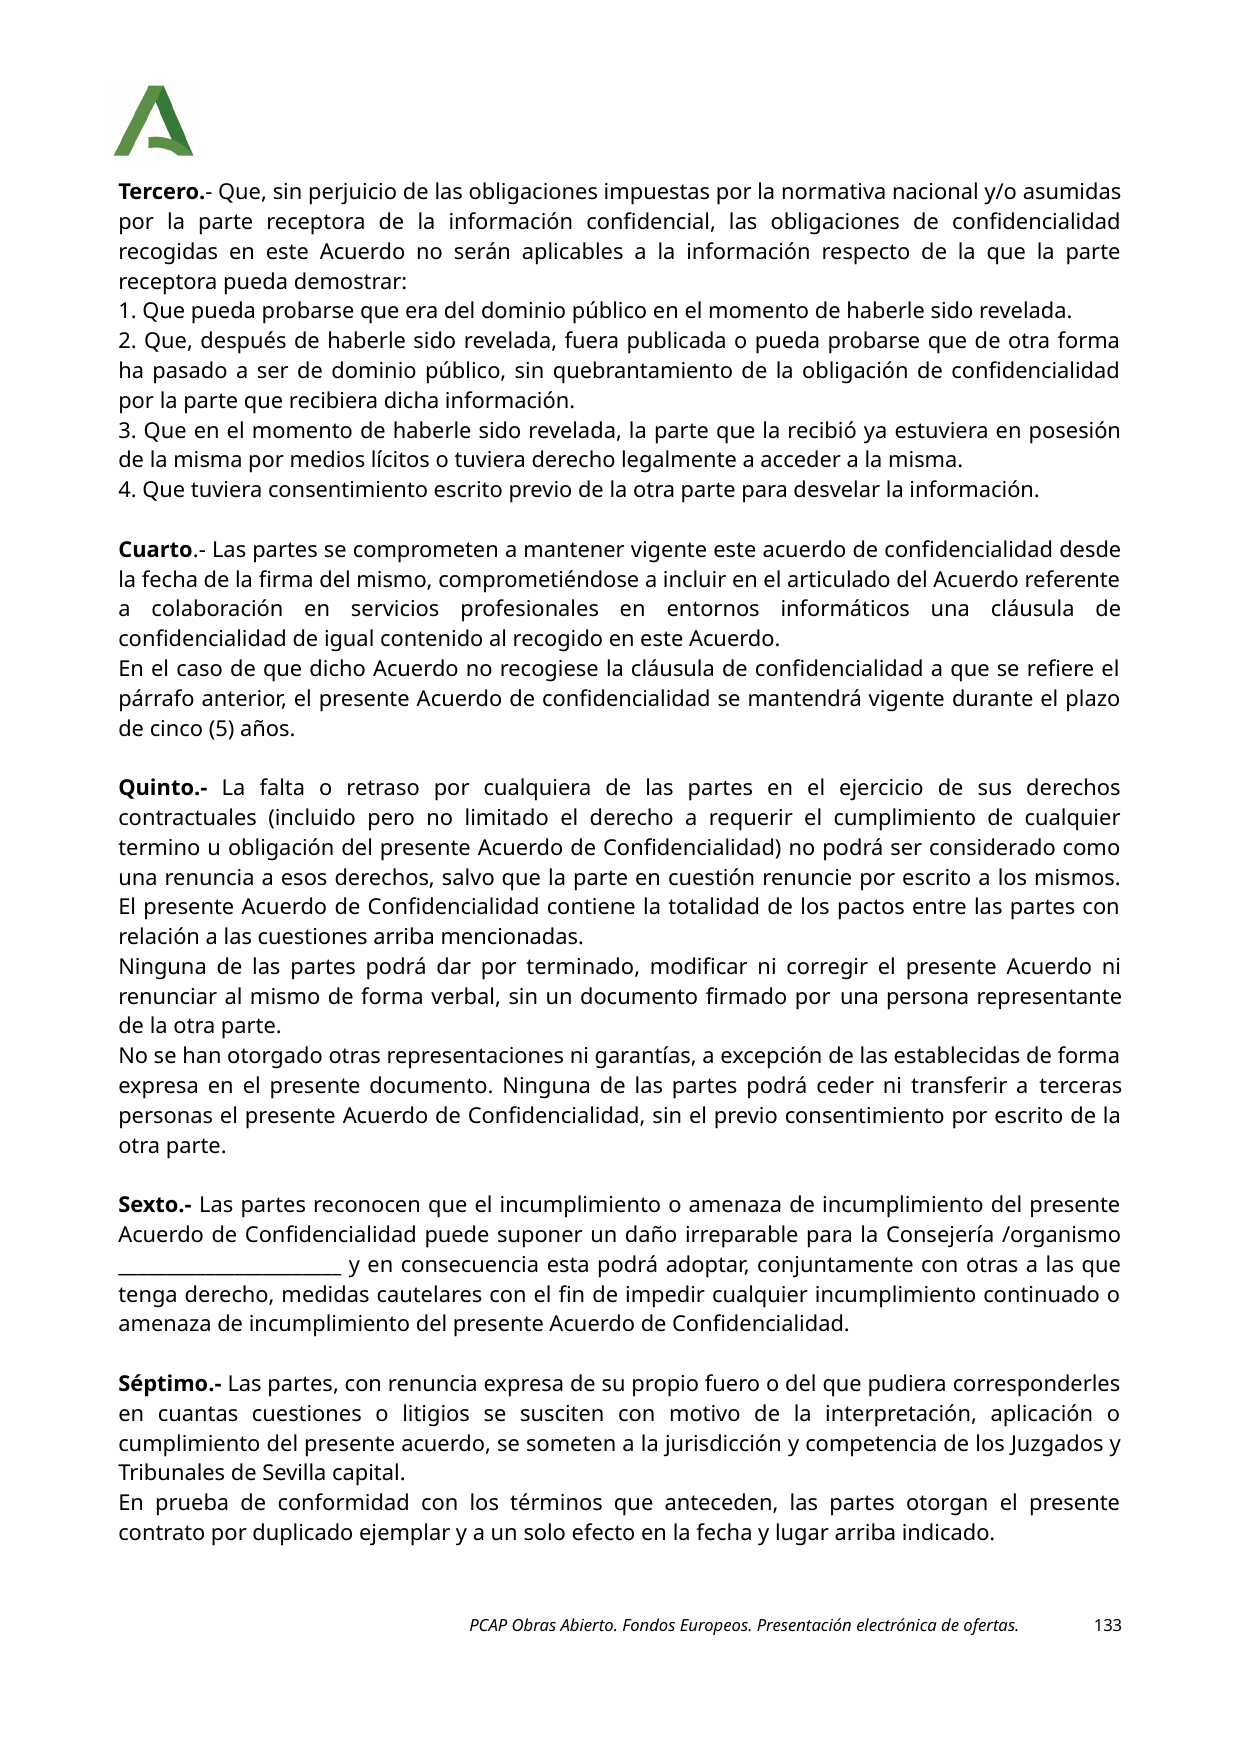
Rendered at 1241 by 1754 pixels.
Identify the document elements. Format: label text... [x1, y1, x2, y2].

text 3. Que en el momento de haberle sido revelada, la parte que la recibió ya estuviera en posesión de la misma por medios lícitos o tuviera derecho legalmente a acceder a la misma. [118, 415, 1122, 474]
text Sexto.- Las partes reconocen que el incumplimiento o amenaza de incumplimiento del presente Acuerdo de Confidencialidad puede suponer un daño irreparable para la Consejería /organismo _______________________ y en consecuencia esta podrá adoptar, conjuntamente con otras a las que tenga derecho, medidas cautelares con el fin de impedir cualquier incumplimiento continuado o amenaza de incumplimiento del presente Acuerdo de Confidencialidad. [118, 1189, 1122, 1338]
text 4. Que tuviera consentimiento escrito previo de la otra parte para desvelar la información. [118, 474, 1122, 504]
text Séptimo.- Las partes, con renuncia expresa de su propio fuero o del que pudiera corresponderles en cuantas cuestiones o litigios se susciten con motivo de la interpretación, aplicación o cumplimiento del presente acuerdo, se someten a la jurisdicción y competencia de los Juzgados y Tribunales de Sevilla capital. [118, 1368, 1122, 1487]
text No se han otorgado otras representaciones ni garantías, a excepción de las establecidas de forma expresa en el presente documento. Ninguna de las partes podrá ceder ni transferir a terceras personas el presente Acuerdo de Confidencialidad, sin el previo consentimiento por escrito de la otra parte. [118, 1040, 1122, 1159]
text Cuarto.- Las partes se comprometen a mantener vigente este acuerdo de confidencialidad desde la fecha de la firma del mismo, comprometiéndose a incluir en el articulado del Acuerdo referente a colaboración en servicios profesionales en entornos informáticos una cláusula de confidencialidad de igual contenido al recogido en este Acuerdo. [118, 534, 1122, 653]
text En el caso de que dicho Acuerdo no recogiese la cláusula de confidencialidad a que se refiere el párrafo anterior, el presente Acuerdo de confidencialidad se mantendrá vigente durante el plazo de cinco (5) años. [118, 653, 1122, 742]
text Quinto.- La falta o retraso por cualquiera de las partes en el ejercicio de sus derechos contractuales (incluido pero no limitado el derecho a requerir el cumplimiento de cualquier termino u obligación del presente Acuerdo de Confidencialidad) no podrá ser considerado como una renuncia a esos derechos, salvo que la parte en cuestión renuncie por escrito a los mismos. El presente Acuerdo de Confidencialidad contiene la totalidad de los pactos entre las partes con relación a las cuestiones arriba mencionadas. [118, 772, 1122, 951]
text 2. Que, después de haberle sido revelada, fuera publicada o pueda probarse que de otra forma ha pasado a ser de dominio público, sin quebrantamiento de la obligación de confidencialidad por la parte que recibiera dicha información. [118, 325, 1122, 415]
text En prueba de conformidad con los términos que anteceden, las partes otorgan el presente contrato por duplicado ejemplar y a un solo efecto en la fecha y lugar arriba indicado. [118, 1487, 1122, 1547]
picture [109, 81, 198, 160]
text Tercero.- Que, sin perjuicio de las obligaciones impuestas por la normativa nacional y/o asumidas por la parte receptora de la información confidencial, las obligaciones de confidencialidad recogidas en este Acuerdo no serán aplicables a la información respecto de la que la parte receptora pueda demostrar: [118, 176, 1122, 296]
text Ninguna de las partes podrá dar por terminado, modificar ni corregir el presente Acuerdo ni renunciar al mismo de forma verbal, sin un documento firmado por una persona representante de la otra parte. [118, 951, 1122, 1040]
text 1. Que pueda probarse que era del dominio público en el momento de haberle sido revelada. [118, 296, 1122, 325]
